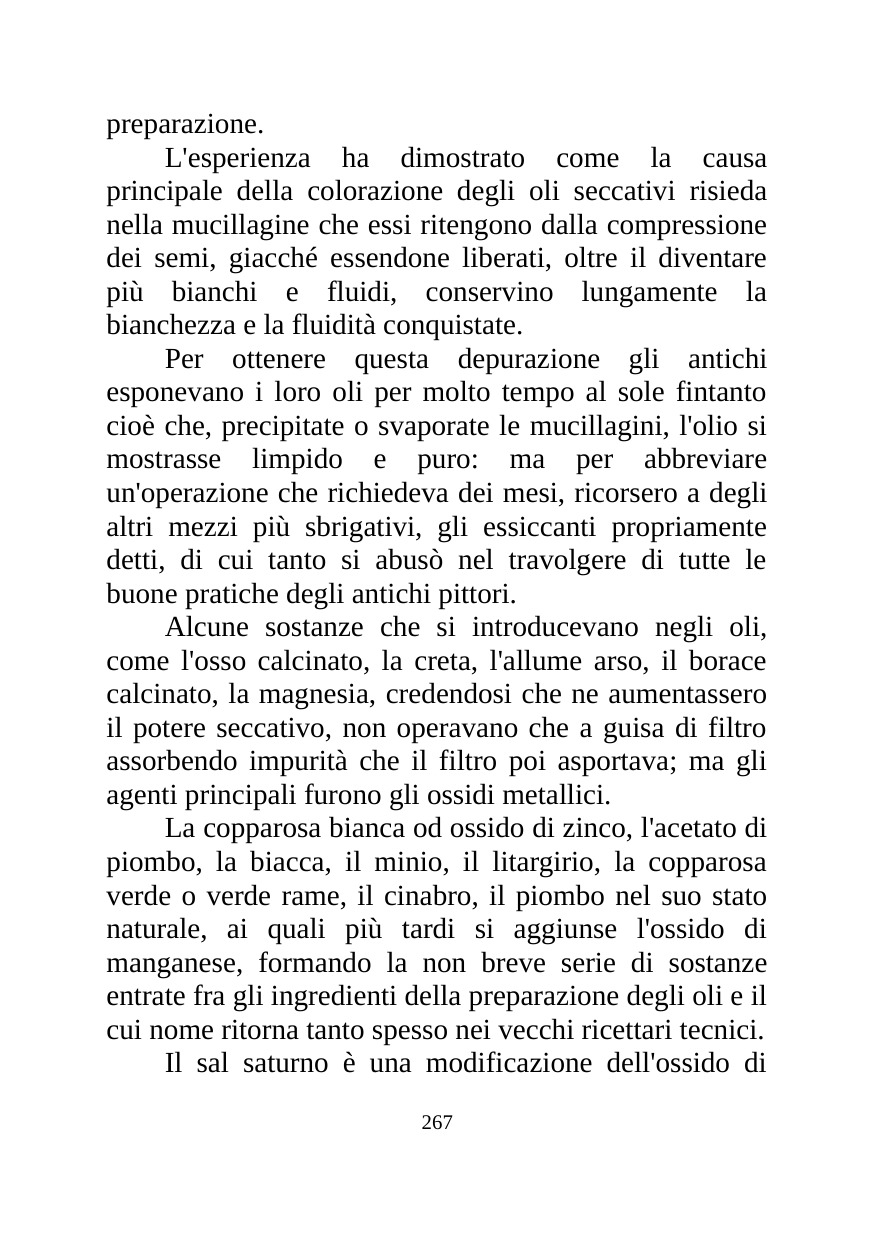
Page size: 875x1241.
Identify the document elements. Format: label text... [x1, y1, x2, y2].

text La copparosa bianca od ossido di zinco, l'acetato di piombo, la biacca, il minio, il litargirio, la copparosa verde o verde rame, il cinabro, il piombo nel suo stato naturale, ai quali più tardi si aggiunse l'ossido di manganese, formando la non breve serie di sostanze entrate fra gli ingredienti della preparazione degli oli e il cui nome ritorna tanto spesso nei vecchi ricettari tecnici. [106, 811, 768, 1045]
text preparazione. [106, 106, 768, 140]
text L'esperienza ha dimostrato come la causa principale della colorazione degli oli seccativi risieda nella mucillagine che essi ritengono dalla compressione dei semi, giacché essendone liberati, oltre il diventare più bianchi e fluidi, conservino lungamente la bianchezza e la fluidità conquistate. [106, 140, 768, 341]
text Per ottenere questa depurazione gli antichi esponevano i loro oli per molto tempo al sole fintanto cioè che, precipitate o svaporate le mucillagini, l'olio si mostrasse limpido e puro: ma per abbreviare un'operazione che richiedeva dei mesi, ricorsero a degli altri mezzi più sbrigativi, gli essiccanti propriamente detti, di cui tanto si abusò nel travolgere di tutte le buone pratiche degli antichi pittori. [106, 341, 768, 609]
text Alcune sostanze che si introducevano negli oli, come l'osso calcinato, la creta, l'allume arso, il borace calcinato, la magnesia, credendosi che ne aumentassero il potere seccativo, non operavano che a guisa di filtro assorbendo impurità che il filtro poi asportava; ma gli agenti principali furono gli ossidi metallici. [106, 609, 768, 811]
text Il sal saturno è una modificazione dell'ossido di [106, 1045, 768, 1079]
